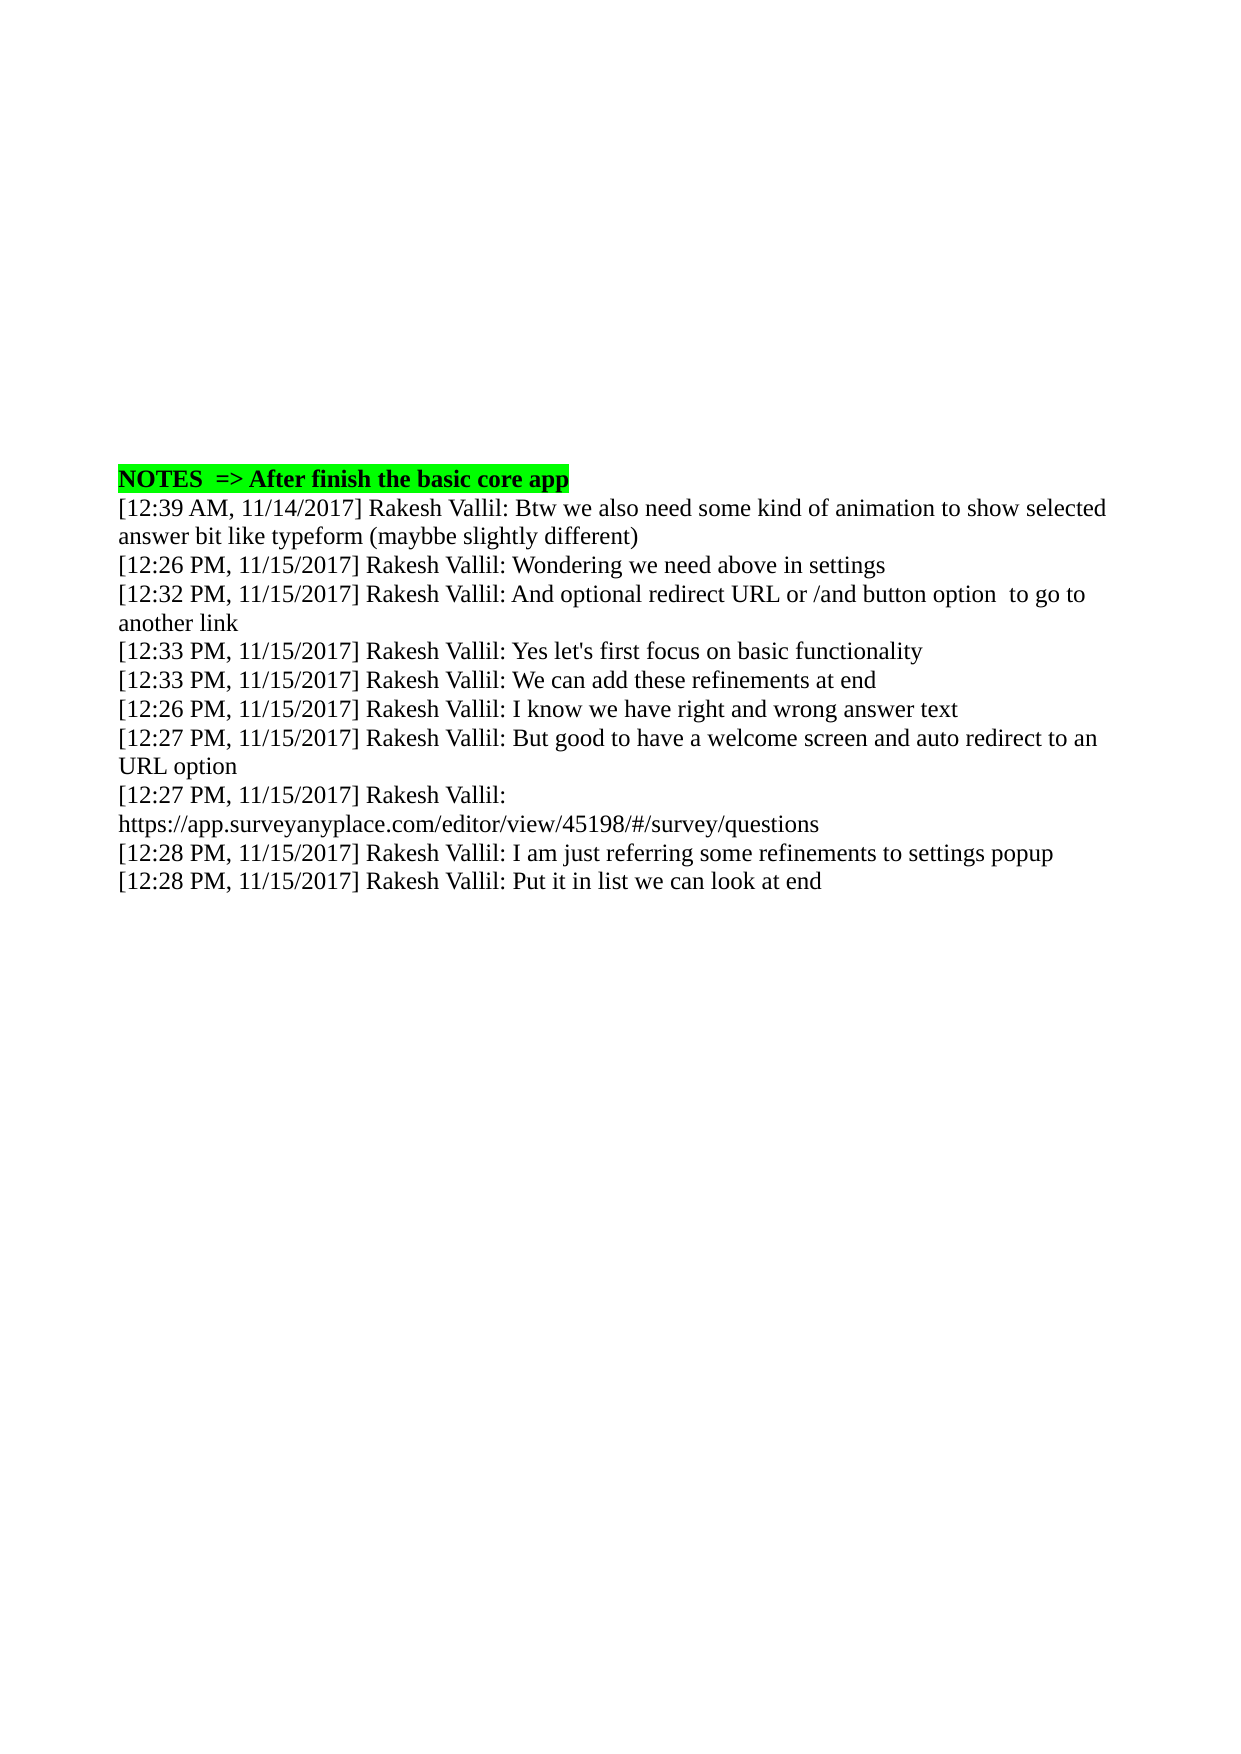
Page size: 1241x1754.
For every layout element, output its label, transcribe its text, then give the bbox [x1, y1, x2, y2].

text [12:26 PM, 11/15/2017] Rakesh Vallil: I know we have right and wrong answer text [118, 694, 1122, 723]
text [12:28 PM, 11/15/2017] Rakesh Vallil: I am just referring some refinements to settings popup [118, 838, 1122, 866]
text [12:33 PM, 11/15/2017] Rakesh Vallil: Yes let's first focus on basic functionality [118, 636, 1122, 665]
text [12:33 PM, 11/15/2017] Rakesh Vallil: We can add these refinements at end [118, 665, 1122, 694]
text [12:27 PM, 11/15/2017] Rakesh Vallil: https://app.surveyanyplace.com/editor/view/45198/#/survey/questions [118, 780, 1122, 838]
text [12:39 AM, 11/14/2017] Rakesh Vallil: Btw we also need some kind of animation to show selected answer bit like typeform (maybbe slightly different) [118, 493, 1122, 550]
text [12:32 PM, 11/15/2017] Rakesh Vallil: And optional redirect URL or /and button option to go to another link [118, 579, 1122, 636]
text [12:26 PM, 11/15/2017] Rakesh Vallil: Wondering we need above in settings [118, 550, 1122, 579]
text [12:28 PM, 11/15/2017] Rakesh Vallil: Put it in list we can look at end [118, 866, 1122, 895]
text NOTES => After finish the basic core app [118, 464, 1122, 493]
text [12:27 PM, 11/15/2017] Rakesh Vallil: But good to have a welcome screen and auto redirect to an URL option [118, 723, 1122, 780]
